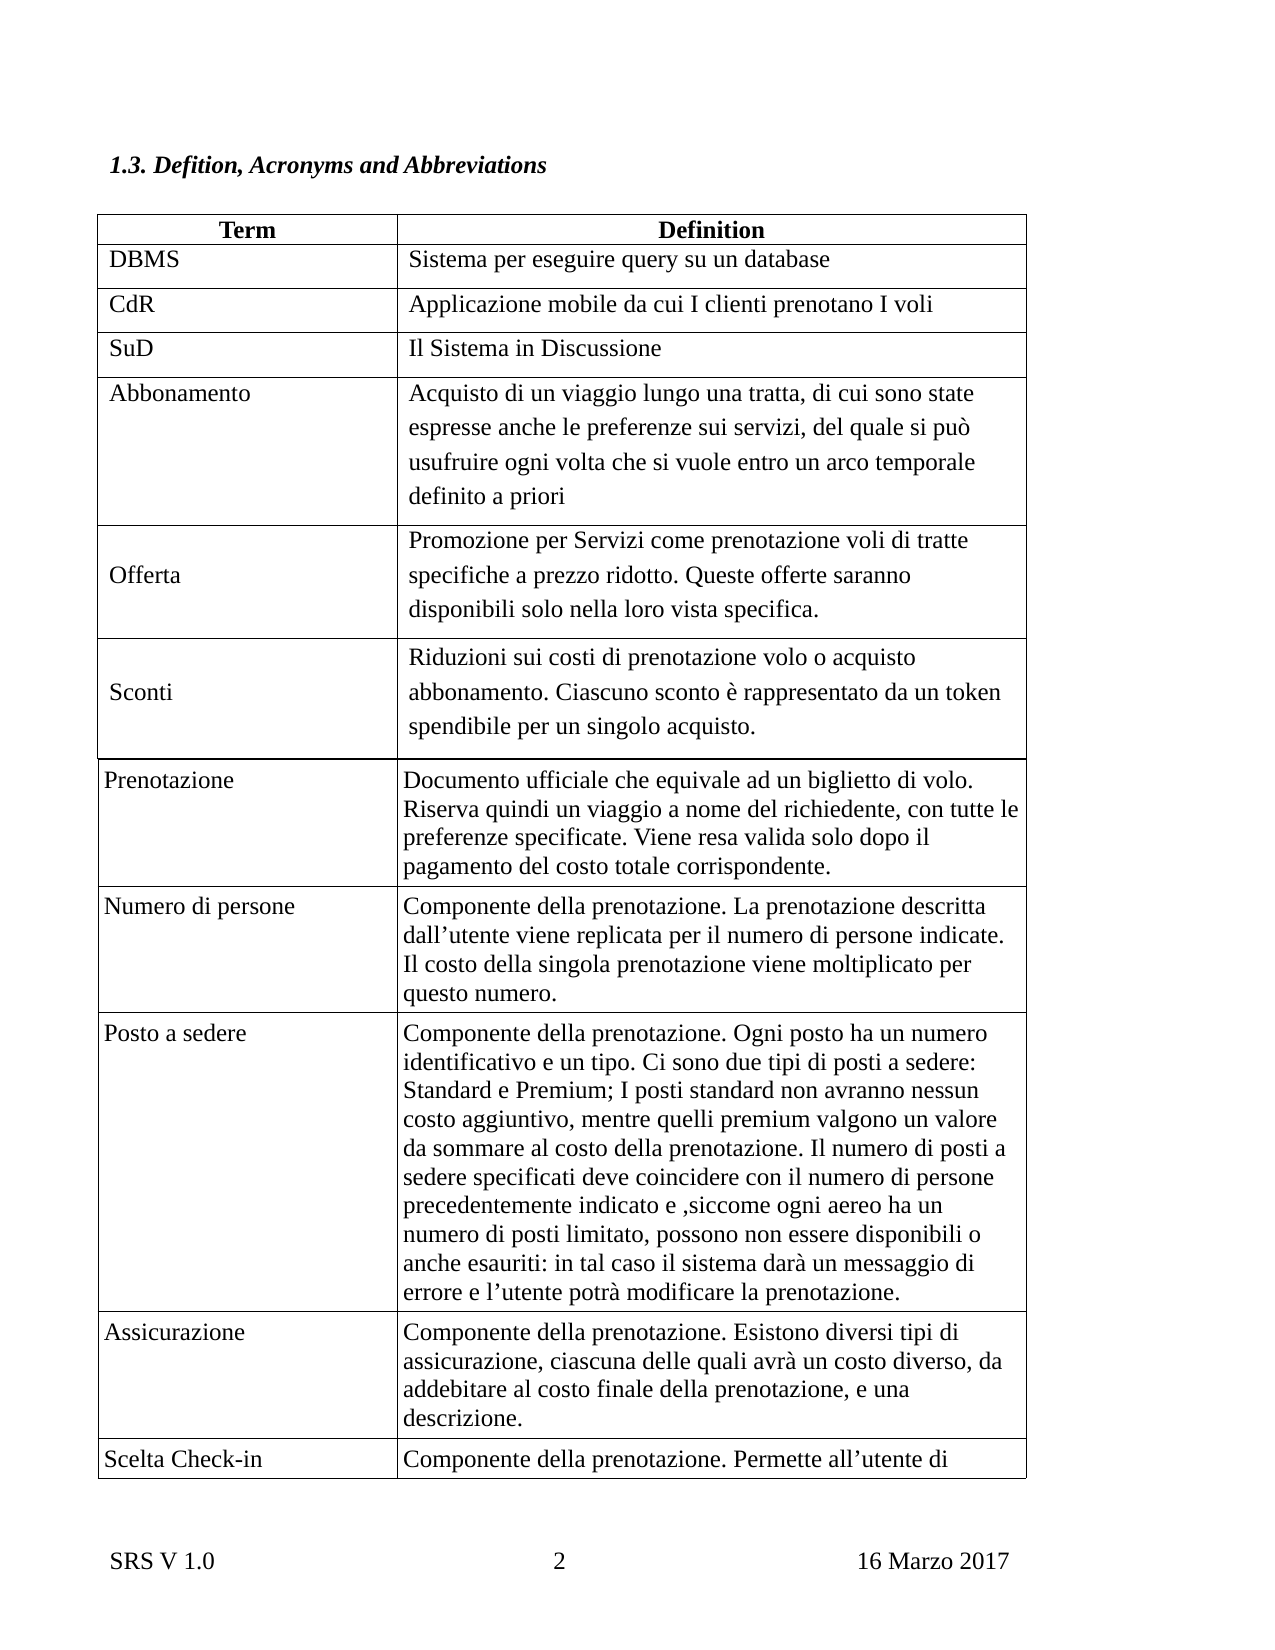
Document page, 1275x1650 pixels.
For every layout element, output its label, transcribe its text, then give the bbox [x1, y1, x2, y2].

table_header Prenotazione [99, 760, 397, 886]
table_cell CdR [98, 289, 397, 332]
table_cell Componente della prenotazione. Esistono diversi tipi di assicurazione, ciascuna delle quali avrà un costo diverso, da addebitare al costo finale della prenotazione, e una descrizione. [398, 1312, 1026, 1438]
table_header Definition [398, 215, 1026, 243]
table_cell Riduzioni sui costi di prenotazione volo o acquisto abbonamento. Ciascuno sconto è rappresentato da un token spendibile per un singolo acquisto. [398, 639, 1026, 758]
table_cell Componente della prenotazione. Ogni posto ha un numero identificativo e un tipo. Ci sono due tipi di posti a sedere: Standard e Premium; I posti standard non avranno nessun costo aggiuntivo, mentre quelli premium valgono un valore da sommare al costo della prenotazione. Il numero di posti a sedere specificati deve coincidere con il numero di persone precedentemente indicato e ,siccome ogni aereo ha un numero di posti limitato, possono non essere disponibili o anche esauriti: in tal caso il sistema darà un messaggio di errore e l’utente potrà modificare la prenotazione. [398, 1013, 1026, 1311]
table_cell Offerta [98, 526, 397, 638]
table_header Term [98, 215, 397, 243]
subtitle 1.3. Defition, Acronyms and Abbreviations [109, 150, 1162, 179]
table_cell Posto a sedere [99, 1013, 397, 1311]
table_cell Componente della prenotazione. La prenotazione descritta dall’utente viene replicata per il numero di persone indicate. Il costo della singola prenotazione viene moltiplicato per questo numero. [398, 887, 1026, 1012]
table_cell Acquisto di un viaggio lungo una tratta, di cui sono state espresse anche le preferenze sui servizi, del quale si può usufruire ogni volta che si vuole entro un arco temporale definito a priori [398, 378, 1026, 524]
table_cell Componente della prenotazione. Permette all’utente di [398, 1439, 1026, 1478]
table_cell Sconti [98, 639, 397, 758]
table_cell Numero di persone [99, 887, 397, 1012]
table_cell SuD [98, 333, 397, 377]
table_cell DBMS [98, 245, 397, 288]
table_cell Il Sistema in Discussione [398, 333, 1026, 377]
table_cell Abbonamento [98, 378, 397, 524]
table_header Documento ufficiale che equivale ad un biglietto di volo. Riserva quindi un viaggio a nome del richiedente, con tutte le preferenze specificate. Viene resa valida solo dopo il pagamento del costo totale corrispondente. [398, 760, 1026, 886]
table_cell Scelta Check-in [99, 1439, 397, 1478]
table_cell Sistema per eseguire query su un database [398, 245, 1026, 288]
table_cell Promozione per Servizi come prenotazione voli di tratte specifiche a prezzo ridotto. Queste offerte saranno disponibili solo nella loro vista specifica. [398, 526, 1026, 638]
table_cell Assicurazione [99, 1312, 397, 1438]
table_cell Applicazione mobile da cui I clienti prenotano I voli [398, 289, 1026, 332]
